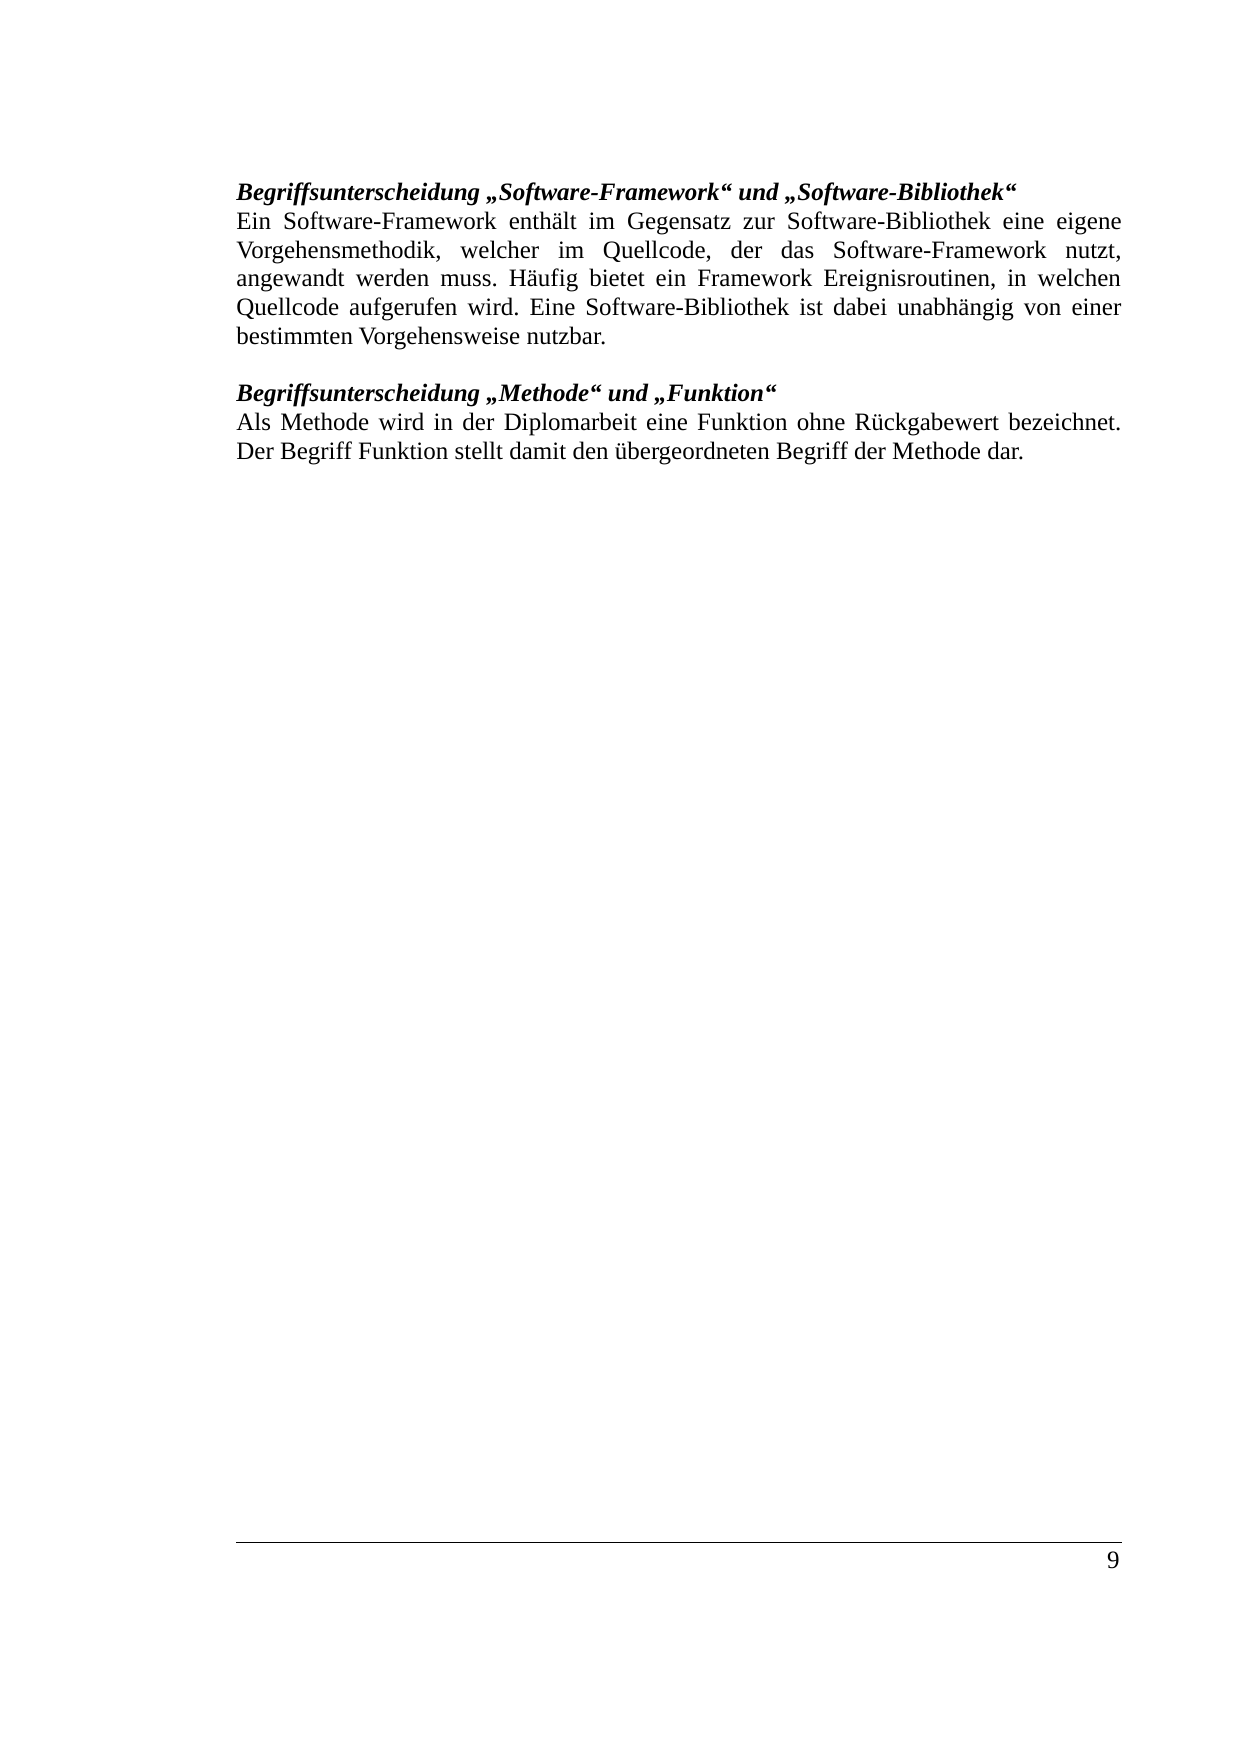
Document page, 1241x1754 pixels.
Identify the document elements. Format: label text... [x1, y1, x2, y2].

text Begriffsunterscheidung „Methode“ und „Funktion“ [236, 378, 1122, 407]
text Als Methode wird in der Diplomarbeit eine Funktion ohne Rückgabewert bezeichnet. Der Begriff Funktion stellt damit den übergeordneten Begriff der Methode dar. [236, 407, 1122, 465]
text Begriffsunterscheidung „Software-Framework“ und „Software-Bibliothek“ [236, 177, 1122, 206]
text Ein Software-Framework enthält im Gegensatz zur Software-Bibliothek eine eigene Vorgehensmethodik, welcher im Quellcode, der das Software-Framework nutzt, angewandt werden muss. Häufig bietet ein Framework Ereignisroutinen, in welchen Quellcode aufgerufen wird. Eine Software-Bibliothek ist dabei unabhängig von einer bestimmten Vorgehensweise nutzbar. [236, 206, 1122, 350]
